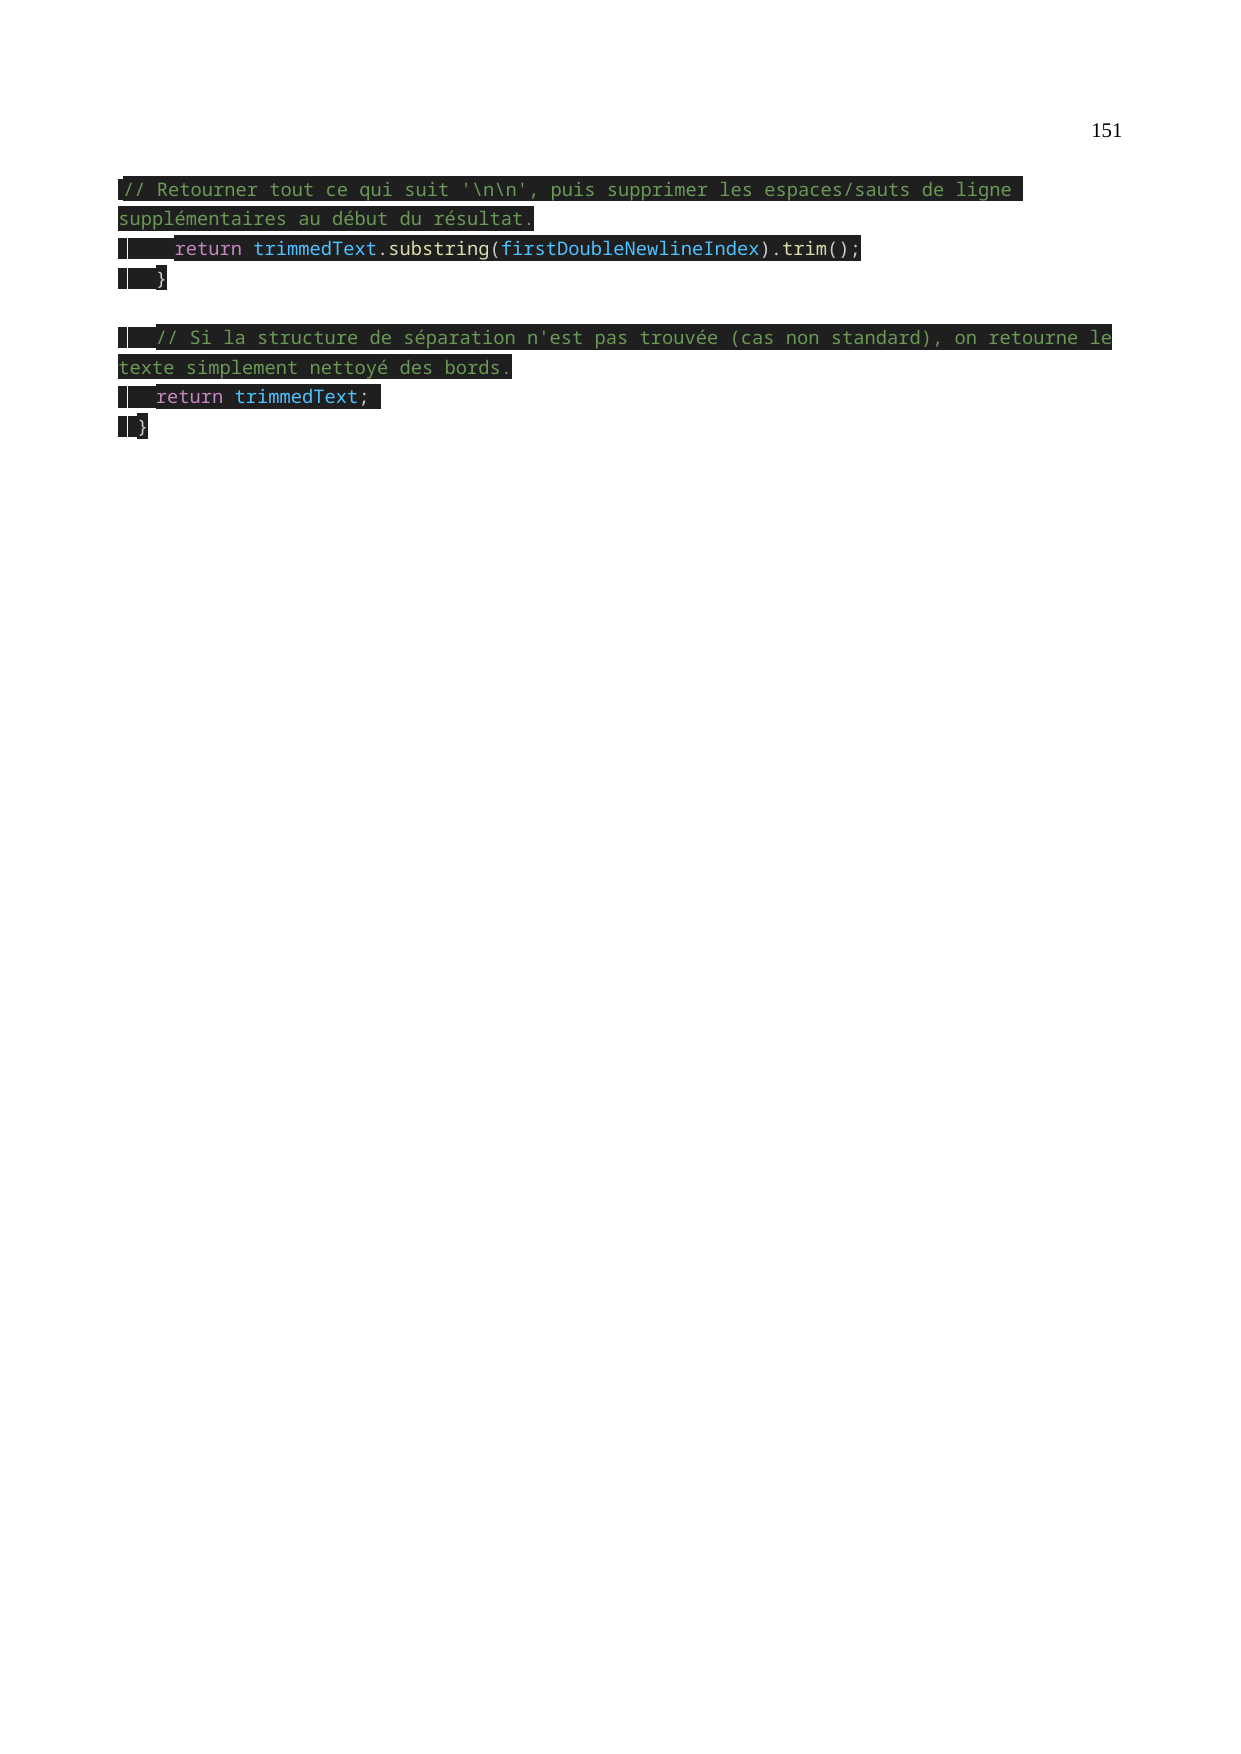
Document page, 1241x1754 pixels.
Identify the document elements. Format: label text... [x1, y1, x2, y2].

text return trimmedText.substring(firstDoubleNewlineIndex).trim(); [118, 231, 1122, 261]
text } [118, 409, 1122, 439]
text } [118, 261, 1122, 290]
text return trimmedText; [118, 379, 1122, 409]
text // Retourner tout ce qui suit '\n\n', puis supprimer les espaces/sauts de ligne supplémentaires au début du résultat. [118, 172, 1122, 231]
text // Si la structure de séparation n'est pas trouvée (cas non standard), on retourne le texte simplement nettoyé des bords. [118, 320, 1122, 379]
